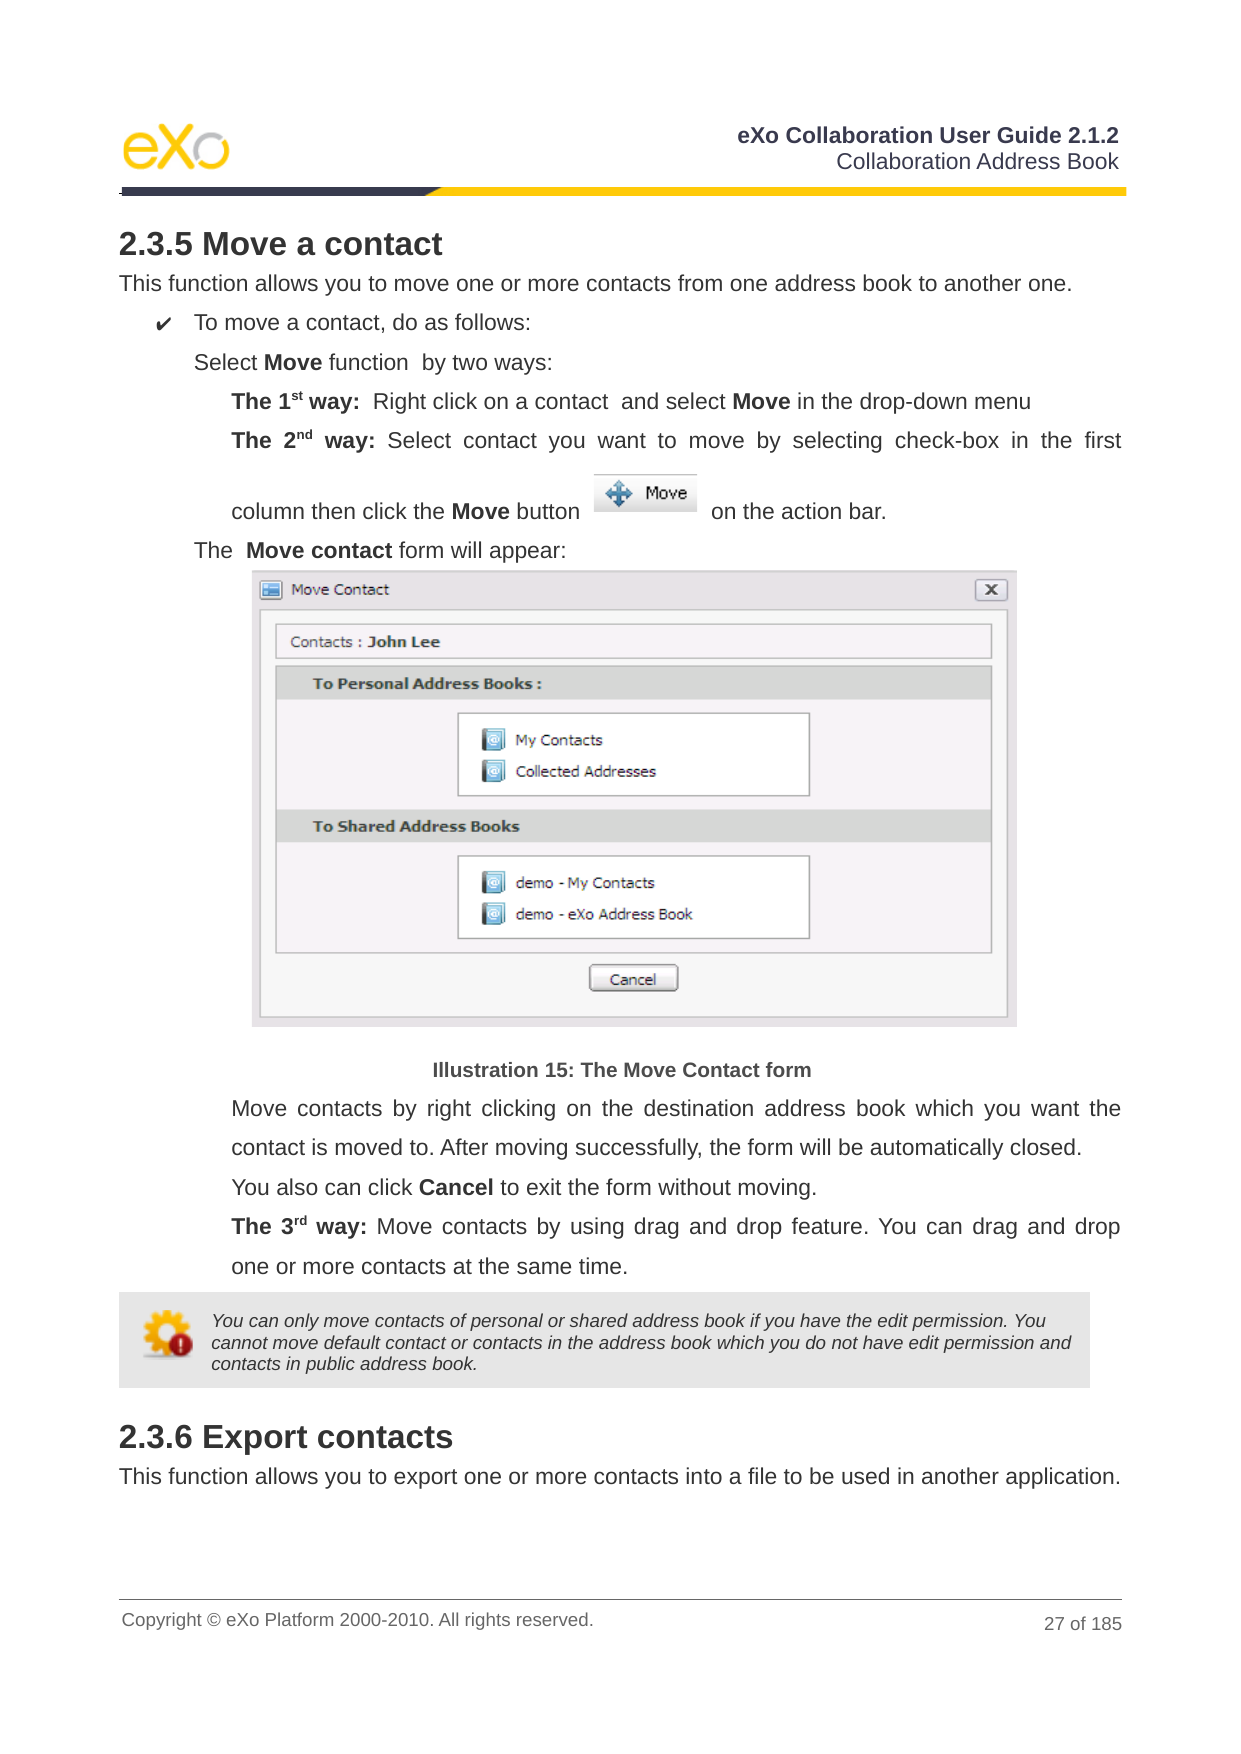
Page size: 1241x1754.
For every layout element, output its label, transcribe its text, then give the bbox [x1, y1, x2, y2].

picture [121, 187, 1127, 196]
list [1017, 570, 1069, 645]
list The 3rd way: Move contacts by using drag and drop feature. You can drag and drop one or more contacts at the same time. [193, 1213, 1122, 1279]
list To move a contact, do as follows: [156, 309, 1122, 335]
list The 1st way: Right click on a contact and select Move in the drop-down menu [193, 388, 1122, 414]
table_header You can only move contacts of personal or shared address book if you have the edit permission. You cannot move default contact or contacts in the address book which you do not have edit permission and contacts in public address book. [205, 1292, 1090, 1388]
list The Move contact form will appear: [156, 537, 1122, 564]
list Move contacts by right clicking on the destination address book which you want the contact is moved to. After moving successfully, the form will be automatically closed. [193, 1027, 1122, 1161]
picture [142, 1310, 193, 1360]
picture [123, 123, 230, 170]
text This function allows you to export one or more contacts into a file to be used in another application. [118, 1463, 1122, 1489]
table_header [119, 1292, 205, 1388]
list [174, 570, 251, 645]
picture [593, 474, 698, 512]
subtitle Move a contact [118, 223, 1122, 262]
list Illustration 15: The Move Contact form [174, 1027, 1069, 1082]
list Select Move function by two ways: [156, 348, 1122, 375]
picture [251, 570, 1017, 1027]
list You also can click Cancel to exit the form without moving. [193, 1174, 1122, 1200]
subtitle Export contacts [118, 1417, 1122, 1455]
text This function allows you to move one or more contacts from one address book to another one. [118, 269, 1122, 296]
list The 2nd way: Select contact you want to move by selecting check-box in the first column then click the Move button on the action bar. [193, 427, 1122, 524]
